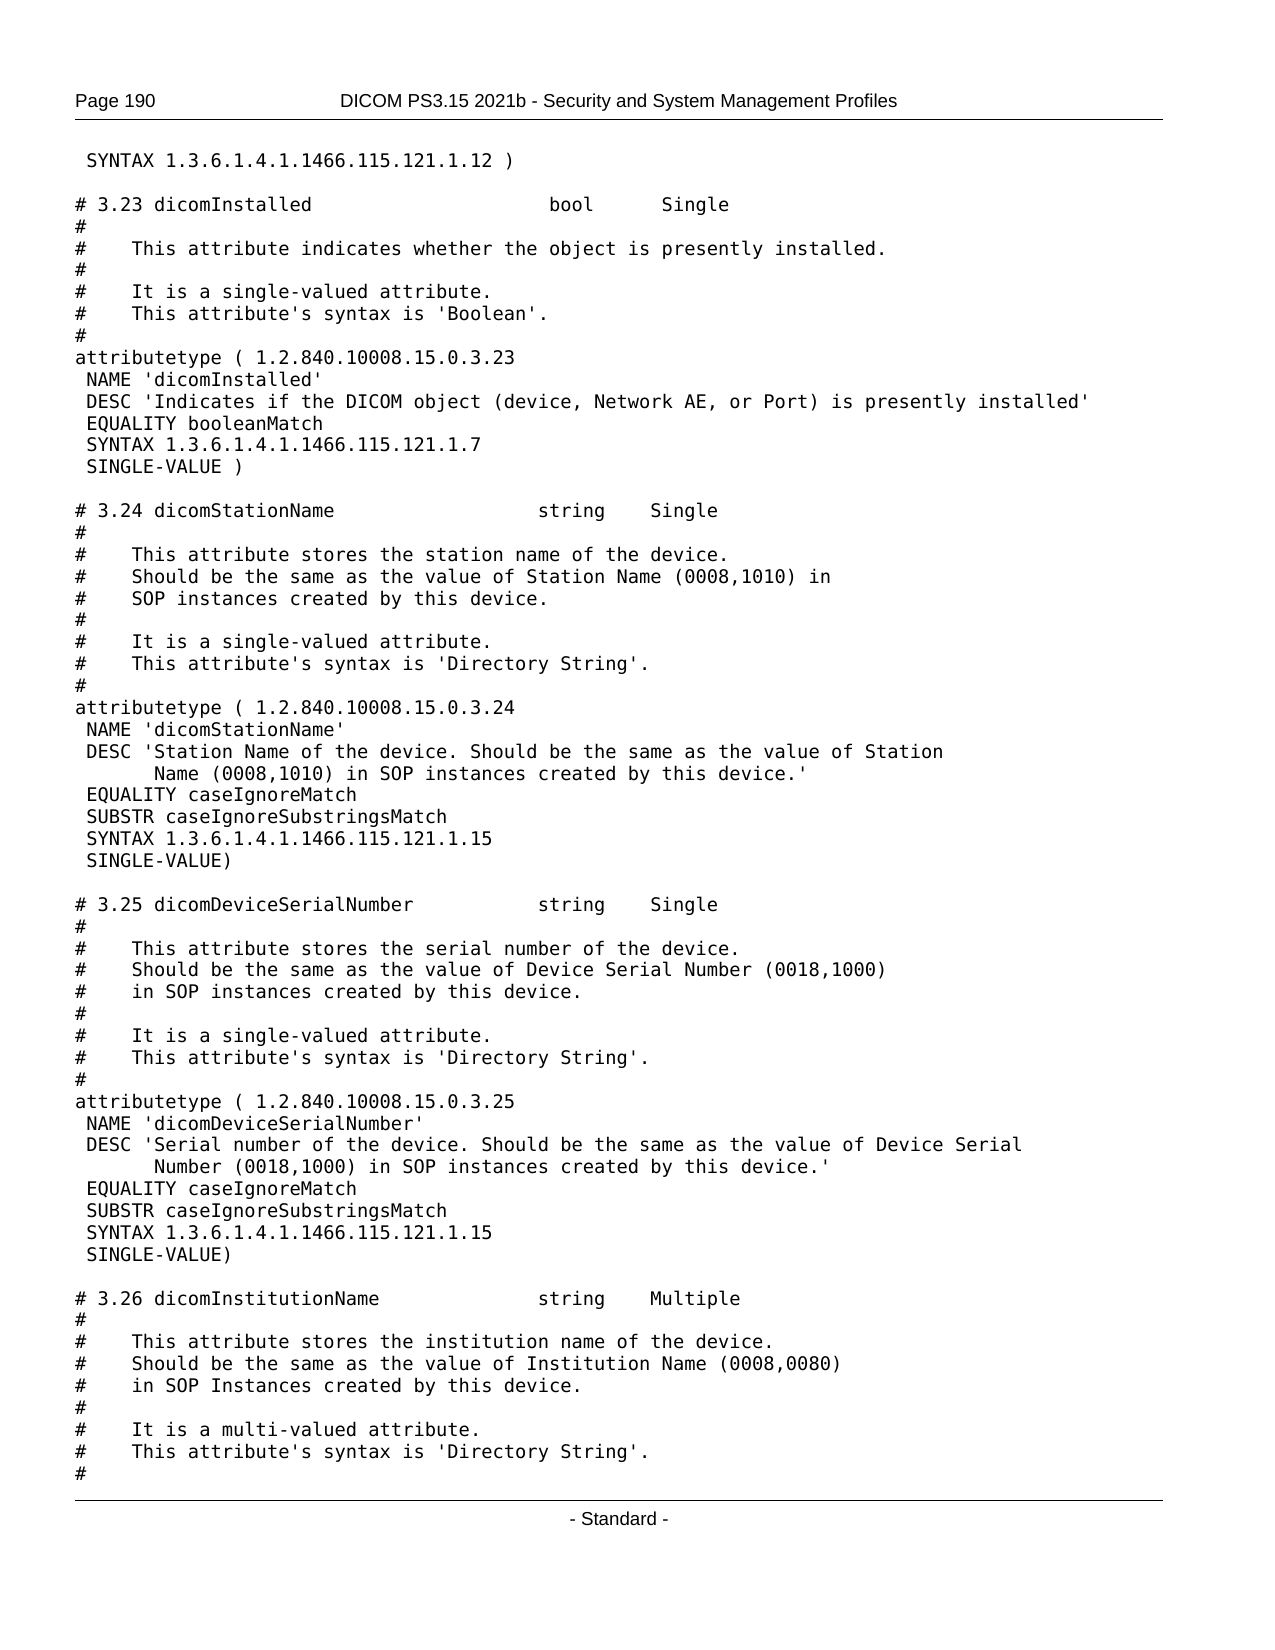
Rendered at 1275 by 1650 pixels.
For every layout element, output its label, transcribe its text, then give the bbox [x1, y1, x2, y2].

text SYNTAX 1.3.6.1.4.1.1466.115.121.1.12 ) # 3.23 dicomInstalled bool Single # # This attribute indicates whether the object is presently installed. # # It is a single-valued attribute. # This attribute's syntax is 'Boolean'. # attributetype ( 1.2.840.10008.15.0.3.23 NAME 'dicomInstalled' DESC 'Indicates if the DICOM object (device, Network AE, or Port) is presently installed' EQUALITY booleanMatch SYNTAX 1.3.6.1.4.1.1466.115.121.1.7 SINGLE-VALUE ) # 3.24 dicomStationName string Single # # This attribute stores the station name of the device. # Should be the same as the value of Station Name (0008,1010) in # SOP instances created by this device. # # It is a single-valued attribute. # This attribute's syntax is 'Directory String'. # attributetype ( 1.2.840.10008.15.0.3.24 NAME 'dicomStationName' DESC 'Station Name of the device. Should be the same as the value of Station Name (0008,1010) in SOP instances created by this device.' EQUALITY caseIgnoreMatch SUBSTR caseIgnoreSubstringsMatch SYNTAX 1.3.6.1.4.1.1466.115.121.1.15 SINGLE-VALUE) # 3.25 dicomDeviceSerialNumber string Single # # This attribute stores the serial number of the device. # Should be the same as the value of Device Serial Number (0018,1000) # in SOP instances created by this device. # # It is a single-valued attribute. # This attribute's syntax is 'Directory String'. # attributetype ( 1.2.840.10008.15.0.3.25 NAME 'dicomDeviceSerialNumber' DESC 'Serial number of the device. Should be the same as the value of Device Serial Number (0018,1000) in SOP instances created by this device.' EQUALITY caseIgnoreMatch SUBSTR caseIgnoreSubstringsMatch SYNTAX 1.3.6.1.4.1.1466.115.121.1.15 SINGLE-VALUE) # 3.26 dicomInstitutionName string Multiple # # This attribute stores the institution name of the device. # Should be the same as the value of Institution Name (0008,0080) # in SOP Instances created by this device. # # It is a multi-valued attribute. # This attribute's syntax is 'Directory String'. # [75, 150, 1162, 1484]
